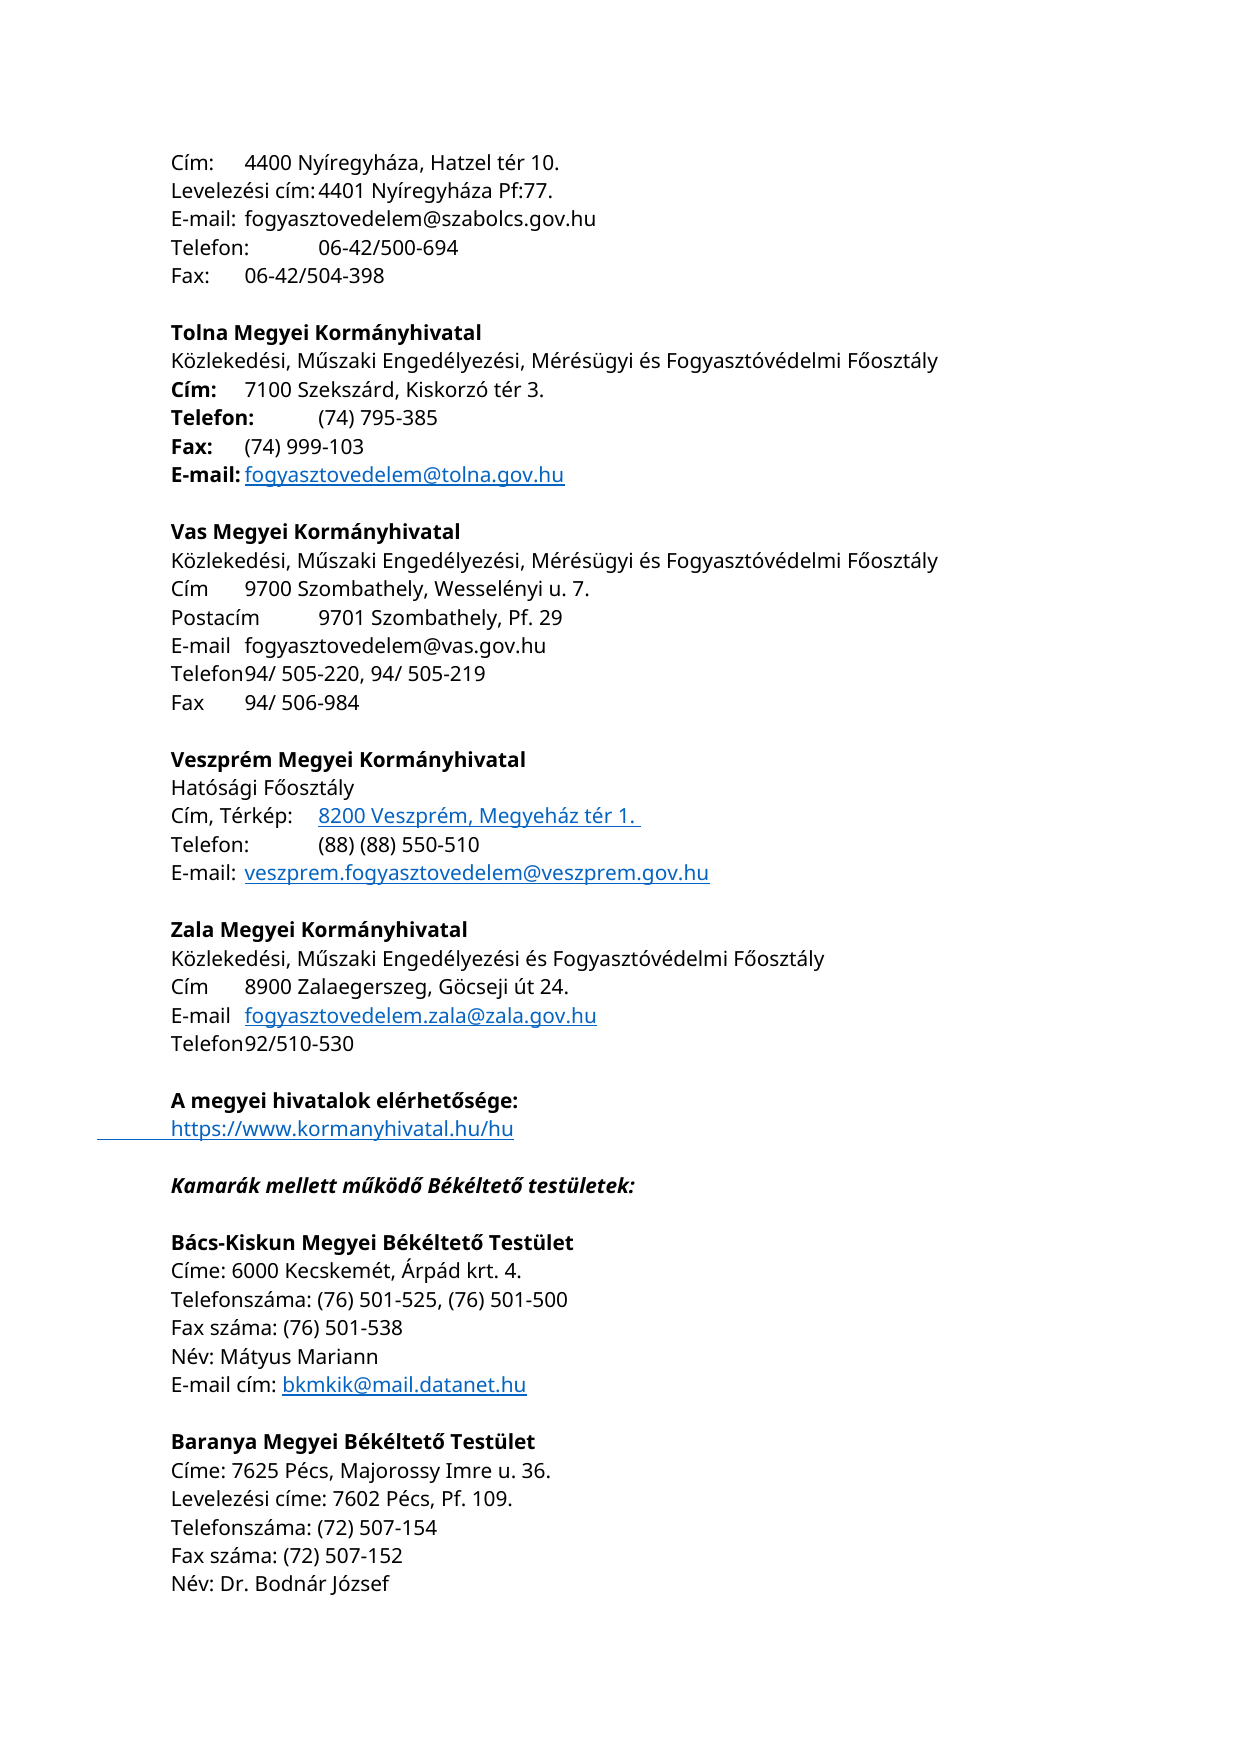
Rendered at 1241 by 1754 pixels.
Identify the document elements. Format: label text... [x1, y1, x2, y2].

text Fax: 06-42/504-398 [97, 261, 1130, 290]
text Telefon: (74) 795-385 [97, 403, 1130, 432]
text https://www.kormanyhivatal.hu/hu [97, 1114, 1130, 1143]
text Bács-Kiskun Megyei Békéltető Testület Címe: 6000 Kecskemét, Árpád krt. 4. Telefonszáma: (76) 501-525, (76) 501-500 Fax száma: (76) 501-538 Név: Mátyus Mariann E-mail cím: bkmkik@mail.datanet.hu [97, 1228, 1130, 1399]
text Közlekedési, Műszaki Engedélyezési, Mérésügyi és Fogyasztóvédelmi Főosztály [97, 347, 1130, 375]
text Kamarák mellett működő Békéltető testületek: [97, 1171, 1130, 1200]
text Fax száma: (72) 507-152 [97, 1541, 1130, 1569]
text Fax: (74) 999-103 [97, 432, 1130, 460]
text Baranya Megyei Békéltető Testület [97, 1427, 1130, 1456]
text Cím: 7100 Szekszárd, Kiskorzó tér 3. [97, 375, 1130, 403]
text E-mail: fogyasztovedelem@szabolcs.gov.hu [97, 204, 1130, 233]
text E-mail: veszprem.fogyasztovedelem@veszprem.gov.hu [97, 858, 1130, 887]
text Cím 8900 Zalaegerszeg, Göcseji út 24. [97, 972, 1130, 1001]
text Telefon: 06-42/500-694 [97, 233, 1130, 261]
text E-mail fogyasztovedelem@vas.gov.hu [97, 631, 1130, 659]
text A megyei hivatalok elérhetősége: [97, 1086, 1130, 1114]
text Telefon: (88) (88) 550-510 [97, 830, 1130, 858]
text Postacím 9701 Szombathely, Pf. 29 [97, 603, 1130, 631]
text E-mail fogyasztovedelem.zala@zala.gov.hu [97, 1001, 1130, 1029]
text Hatósági Főosztály [97, 773, 1130, 802]
text Fax 94/ 506-984 [97, 688, 1130, 716]
text Telefon 92/510-530 [97, 1029, 1130, 1058]
text Telefonszáma: (72) 507-154 [97, 1513, 1130, 1541]
text Címe: 7625 Pécs, Majorossy Imre u. 36. [97, 1456, 1130, 1484]
text Közlekedési, Műszaki Engedélyezési és Fogyasztóvédelmi Főosztály [97, 944, 1130, 972]
text Cím 9700 Szombathely, Wesselényi u. 7. [97, 574, 1130, 603]
text Zala Megyei Kormányhivatal [97, 915, 1130, 944]
text Levelezési cím: 4401 Nyíregyháza Pf:77. [97, 176, 1130, 204]
text Levelezési címe: 7602 Pécs, Pf. 109. [97, 1484, 1130, 1513]
text Tolna Megyei Kormányhivatal [97, 318, 1130, 347]
text Veszprém Megyei Kormányhivatal [97, 745, 1130, 773]
text E-mail: fogyasztovedelem@tolna.gov.hu [97, 460, 1130, 489]
text Név: Dr. Bodnár József [97, 1569, 1130, 1598]
text Vas Megyei Kormányhivatal [97, 517, 1130, 546]
text Cím, Térkép: 8200 Veszprém, Megyeház tér 1. [97, 802, 1130, 830]
text Telefon 94/ 505-220, 94/ 505-219 [97, 659, 1130, 688]
text Cím: 4400 Nyíregyháza, Hatzel tér 10. [97, 148, 1130, 176]
text Közlekedési, Műszaki Engedélyezési, Mérésügyi és Fogyasztóvédelmi Főosztály [97, 546, 1130, 574]
